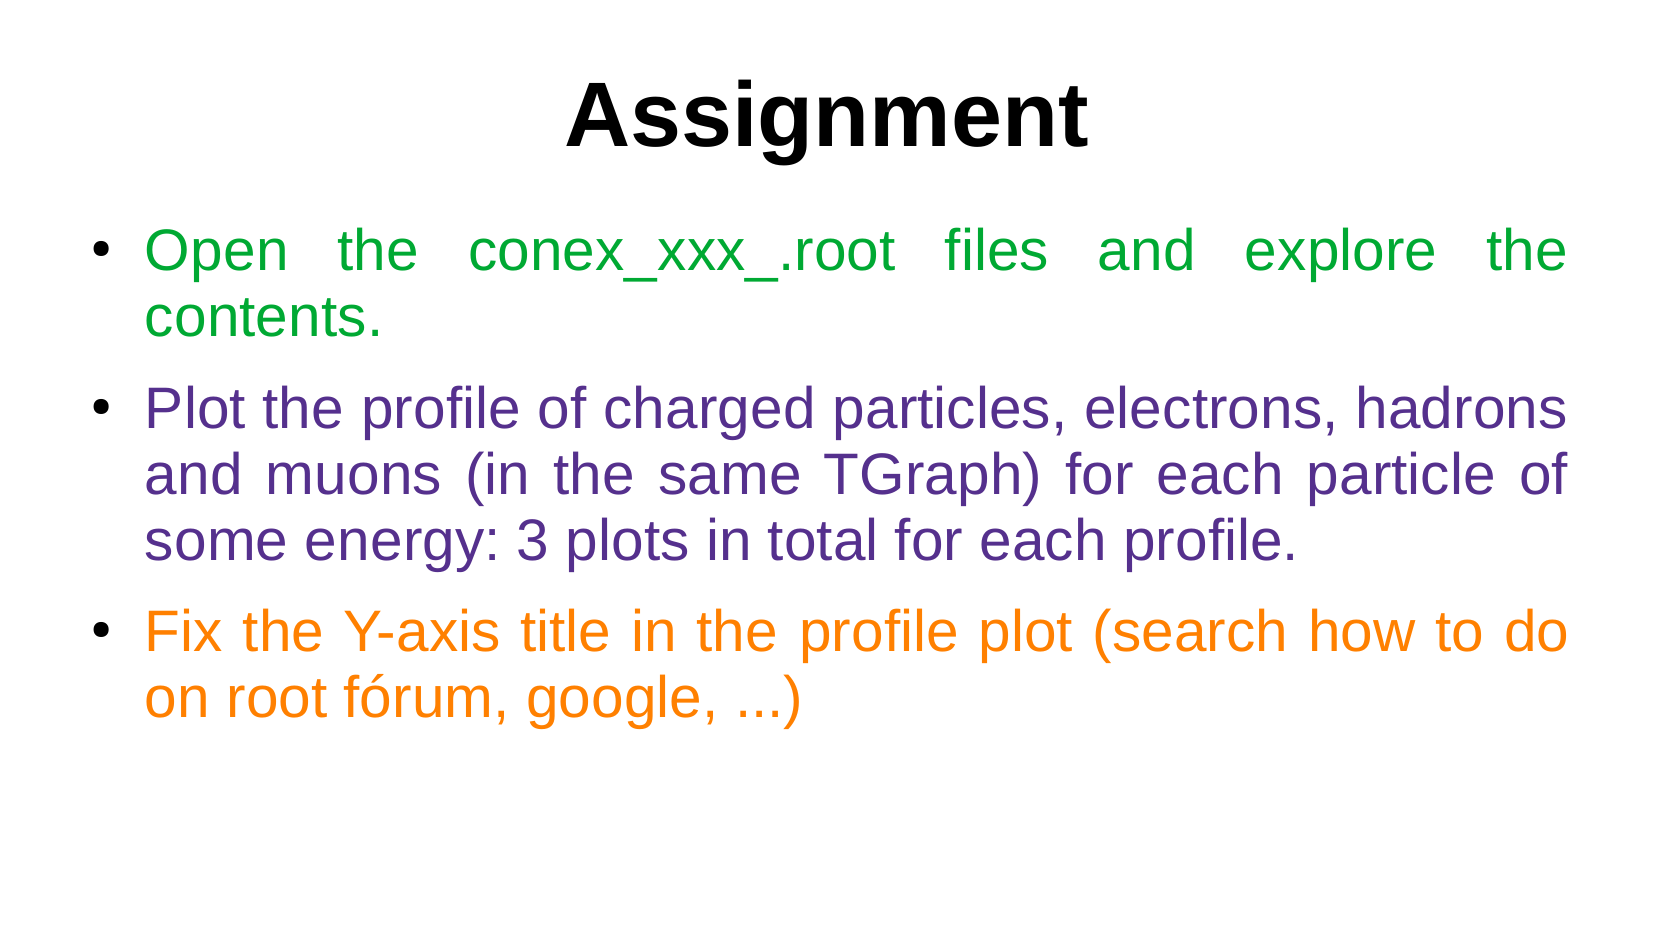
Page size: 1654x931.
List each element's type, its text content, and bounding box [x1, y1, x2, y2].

title Assignment [82, 37, 1571, 193]
list Open the conex_xxx_.root files and explore the contents. Plot the profile of charged particles, electrons, hadrons and muons (in the same TGraph) for each particle of some energy: 3 plots in total for each profile. Fix the Y-axis title in the profile plot (search how to do on root fórum, google, ...) [82, 217, 1571, 758]
